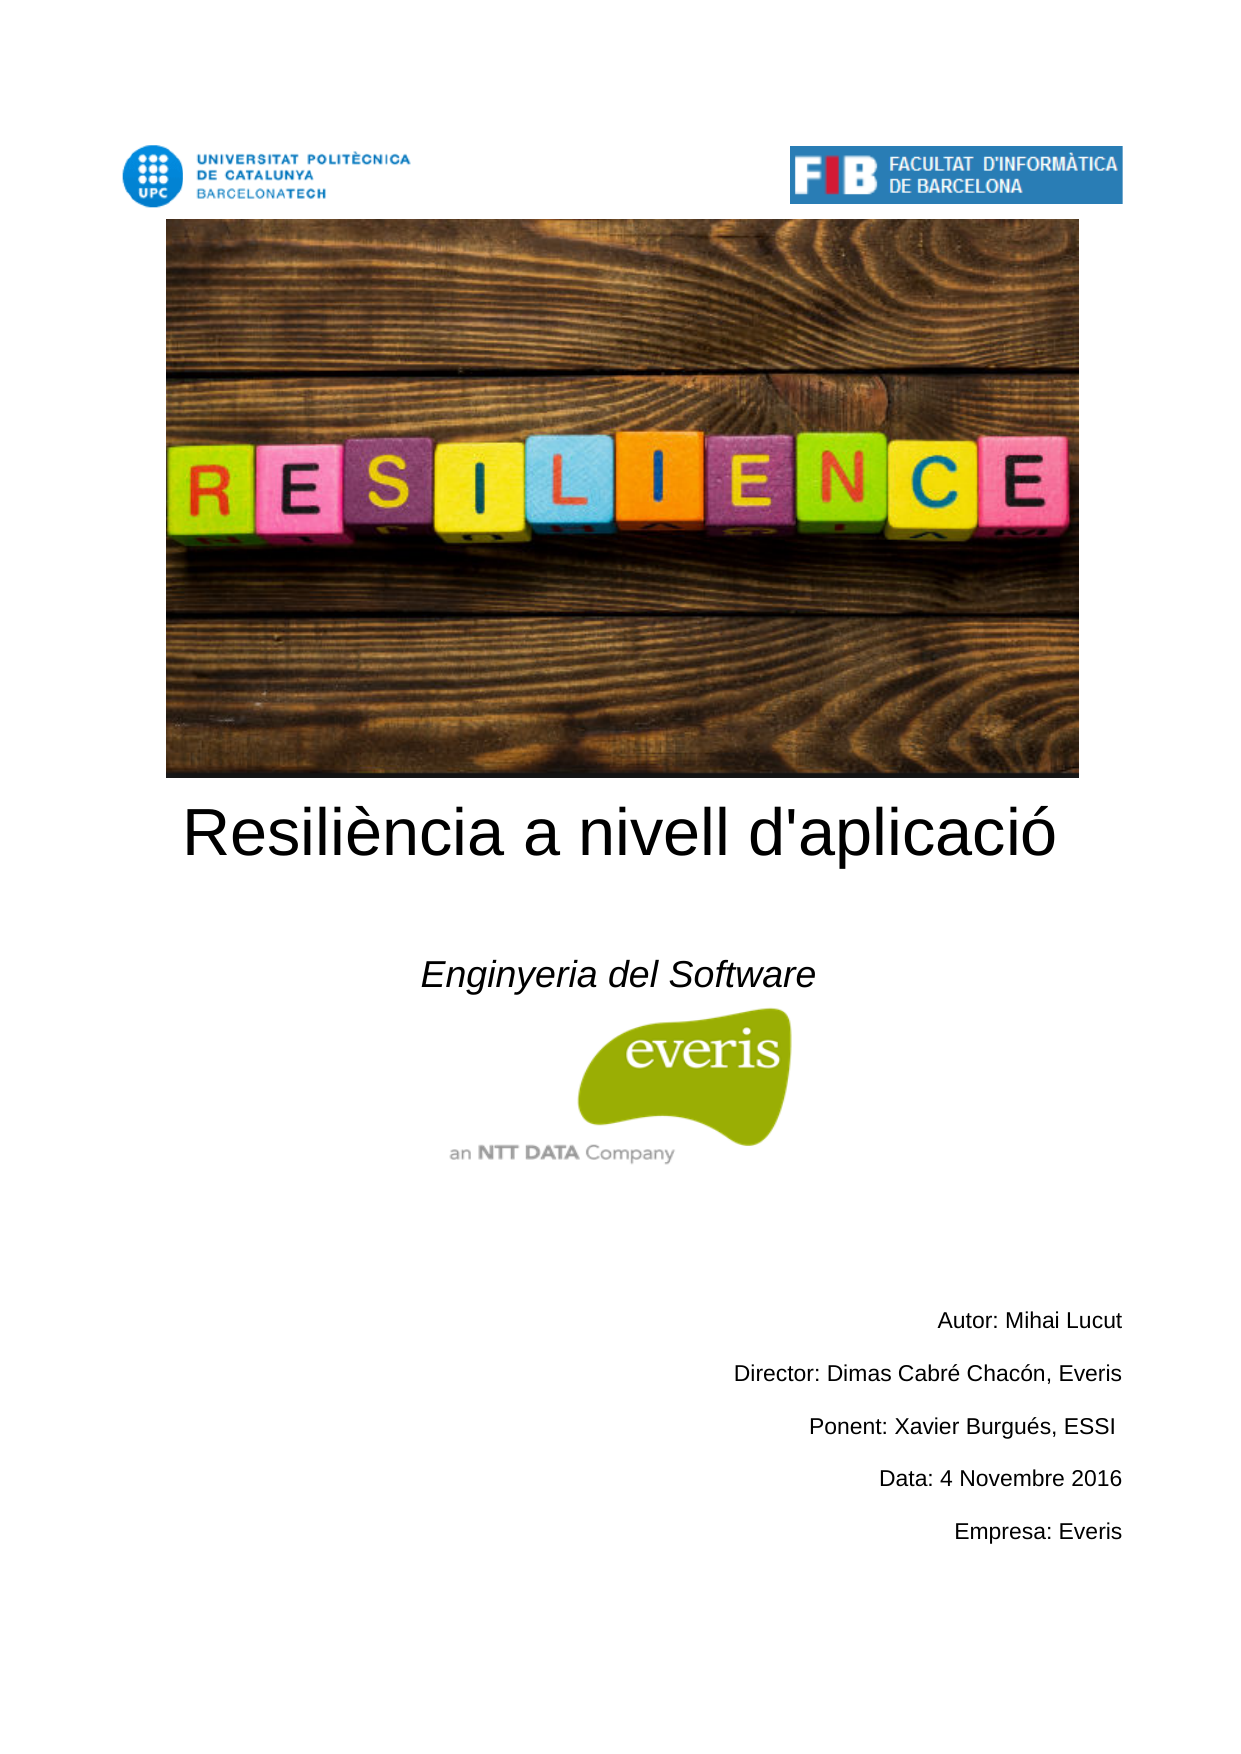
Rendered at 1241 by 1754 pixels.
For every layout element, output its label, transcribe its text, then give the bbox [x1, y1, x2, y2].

text Autor: Mihai Lucut [118, 1307, 1122, 1334]
text Data: 4 Novembre 2016 [118, 1465, 1122, 1492]
picture [437, 997, 798, 1176]
text Empresa: Everis [118, 1518, 1122, 1544]
title Resiliència a nivell d'aplicació [118, 792, 1122, 869]
text Enginyeria del Software [118, 952, 1122, 995]
text Director: Dimas Cabré Chacón, Everis [118, 1360, 1122, 1386]
picture [790, 146, 1123, 204]
picture [166, 219, 1079, 778]
picture [119, 142, 412, 209]
text Ponent: Xavier Burgués, ESSI [118, 1413, 1122, 1439]
